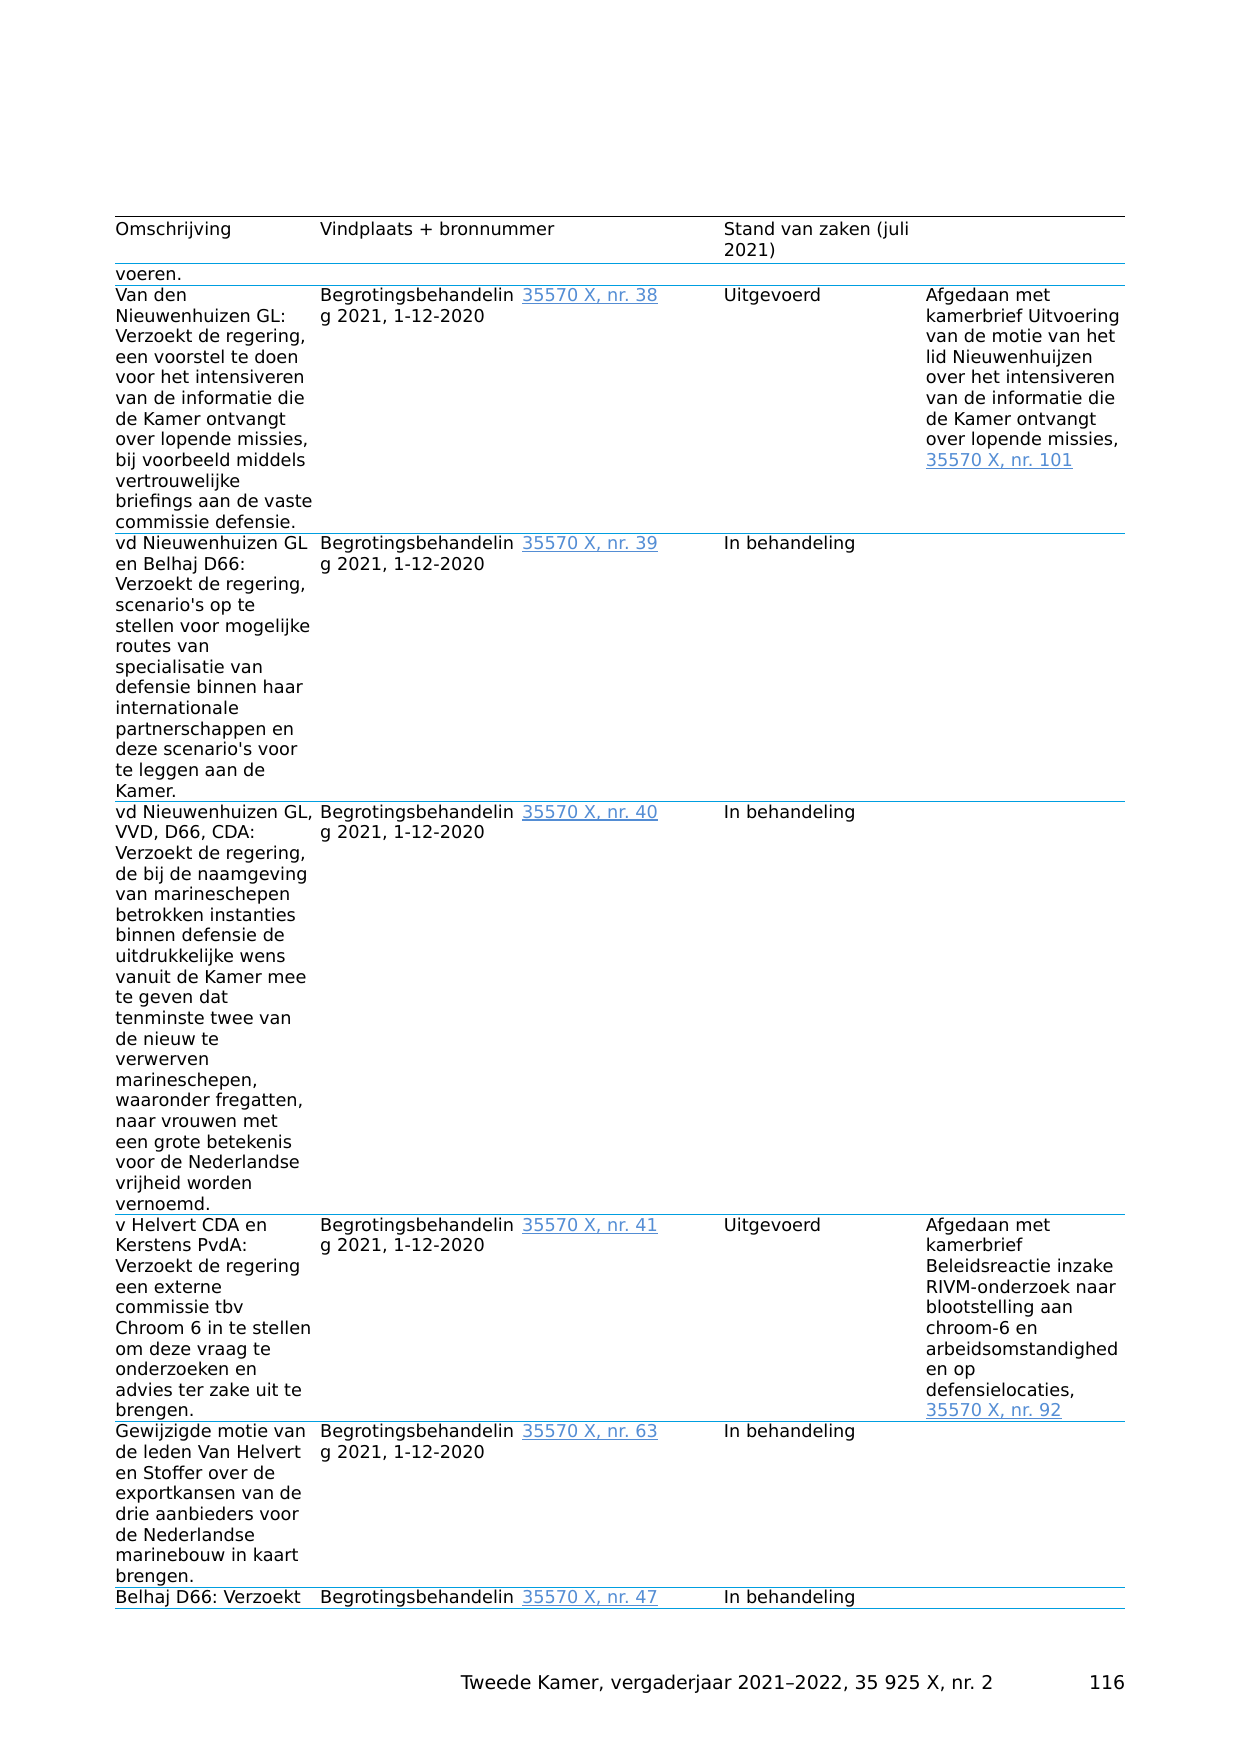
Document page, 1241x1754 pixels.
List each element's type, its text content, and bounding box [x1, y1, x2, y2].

table_cell [923, 534, 1125, 801]
table_cell [317, 264, 519, 284]
table_cell Begrotingsbehandeling 2021, 1-12-2020 [317, 534, 519, 801]
table_cell In behandeling [721, 802, 923, 1214]
table_cell voeren. [115, 264, 317, 284]
table_cell 35570 X, nr. 38 [519, 286, 721, 532]
table_cell 35570 X, nr. 39 [519, 534, 721, 801]
table_cell Uitgevoerd [721, 1215, 923, 1421]
table_cell 35570 X, nr. 40 [519, 802, 721, 1214]
table_cell 35570 X, nr. 41 [519, 1215, 721, 1421]
table_cell [721, 264, 923, 284]
table_cell ​vd Nieuwenhuizen GL, VVD, D66, CDA: Verzoekt de regering, de bij de naamgeving van marineschepen betrokken instanties binnen defensie de uitdrukkelijke wens vanuit de Kamer mee te geven dat tenminste twee van de nieuw te verwerven marineschepen, waaronder fregatten, naar vrouwen met een grote betekenis voor de Nederlandse vrijheid worden vernoemd. [115, 802, 317, 1214]
table_cell [519, 264, 721, 284]
table_cell Begrotingsbehandeling 2021, 1-12-2020 [317, 802, 519, 1214]
table_cell In behandeling [721, 1588, 923, 1608]
table_cell [923, 802, 1125, 1214]
table_cell Begrotingsbehandelin [317, 1588, 519, 1608]
table_cell [923, 217, 1125, 263]
table_cell Begrotingsbehandeling 2021, 1-12-2020 [317, 286, 519, 532]
table_header Tabel 52 Door de Staten-Generaal aanvaarde moties [115, 191, 1125, 216]
table_cell ​v Helvert CDA en Kerstens PvdA: Verzoekt de regering een externe commissie tbv Chroom 6 in te stellen om deze vraag te onderzoeken en advies ter zake uit te brengen. [115, 1215, 317, 1421]
table_cell Begrotingsbehandeling 2021, 1-12-2020 [317, 1422, 519, 1586]
table_cell 35570 X, nr. 63 [519, 1422, 721, 1586]
table_cell ​Afgedaan met kamerbrief Beleidsreactie inzake RIVM-onderzoek naar blootstelling aan chroom-6 en arbeidsomstandigheden op defensielocaties, 35570 X, nr. 92 [923, 1215, 1125, 1421]
table_cell In behandeling [721, 1422, 923, 1586]
table_cell [923, 1422, 1125, 1586]
table_cell ​Belhaj D66: Verzoekt [115, 1588, 317, 1608]
table_cell 35570 X, nr. 47 [519, 1588, 721, 1608]
table_cell ​vd Nieuwenhuizen GL en Belhaj D66: Verzoekt de regering, scenario's op te stellen voor mogelijke routes van specialisatie van defensie binnen haar internationale partnerschappen en deze scenario's voor te leggen aan de Kamer. [115, 534, 317, 801]
table_cell ​Van den Nieuwenhuizen GL: Verzoekt de regering, een voorstel te doen voor het intensiveren van de informatie die de Kamer ontvangt over lopende missies, bij voorbeeld middels vertrouwelijke briefings aan de vaste commissie defensie. [115, 286, 317, 532]
table_cell ​Gewijzigde motie van de leden Van Helvert en Stoffer over de exportkansen van de drie aanbieders voor de Nederlandse marinebouw in kaart brengen. [115, 1422, 317, 1586]
table_cell Vindplaats + bronnummer [317, 217, 721, 263]
table_cell [923, 264, 1125, 284]
table_cell Omschrijving [115, 217, 317, 263]
table_cell Uitgevoerd [721, 286, 923, 532]
table_cell Afgedaan met kamerbrief Uitvoering van de motie van het lid Nieuwenhuijzen over het intensiveren van de informatie die de Kamer ontvangt over lopende missies, 35570 X, nr. 101 [923, 286, 1125, 532]
table_cell In behandeling [721, 534, 923, 801]
table_cell Stand van zaken (juli 2021) [721, 217, 923, 263]
table_cell Begrotingsbehandeling 2021, 1-12-2020 [317, 1215, 519, 1421]
table_cell [923, 1588, 1125, 1608]
